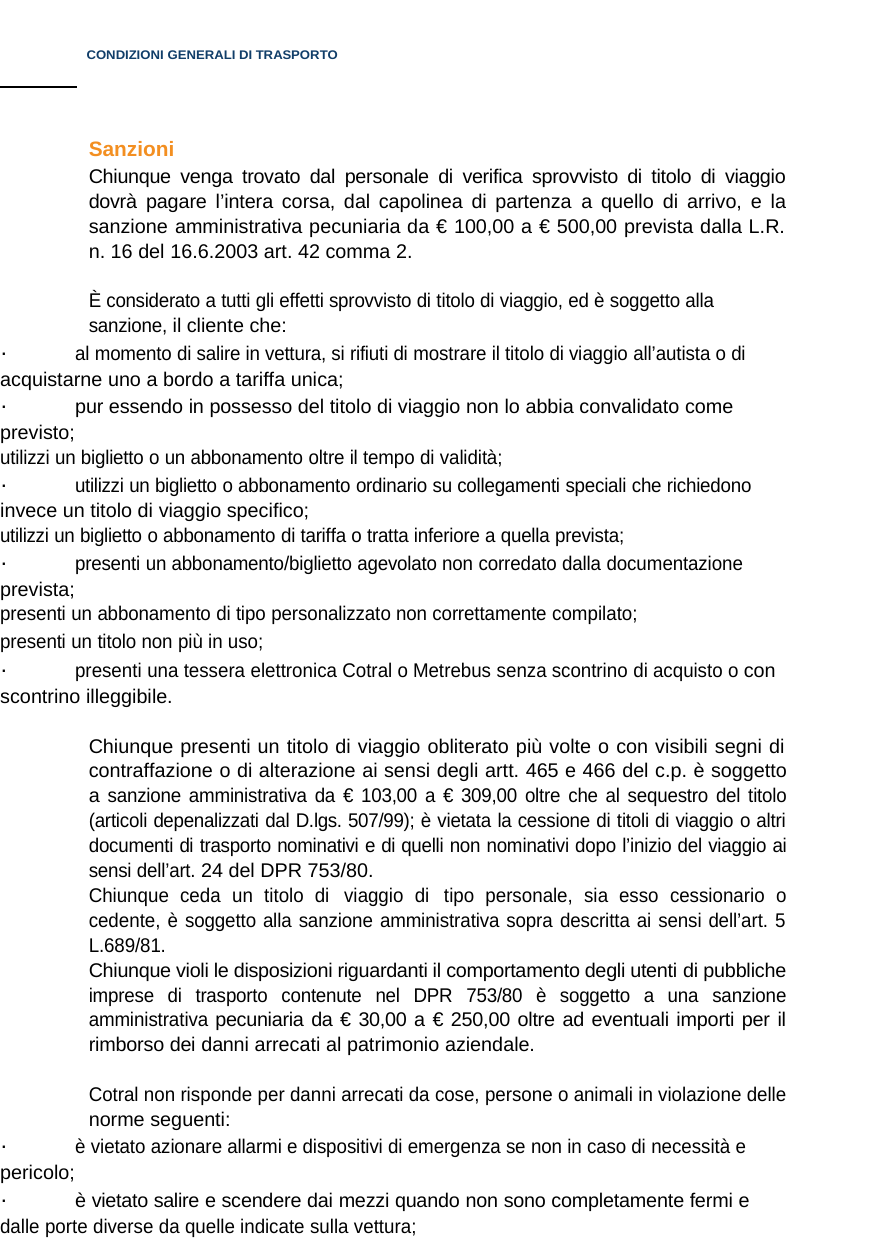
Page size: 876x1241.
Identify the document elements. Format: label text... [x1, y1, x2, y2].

list presenti un abbonamento di tipo personalizzato non correttamente compilato; [0, 603, 875, 625]
text Chiunque violi le disposizioni riguardanti il comportamento degli utenti di pubbliche imprese di trasporto contenute nel DPR 753/80 è soggetto a una sanzione amministrativa pecuniaria da € 30,00 a € 250,00 oltre ad eventuali importi per il rimborso dei danni arrecati al patrimonio aziendale. [88, 958, 786, 1056]
text Chiunque ceda un titolo di viaggio di tipo personale, sia esso cessionario o cedente, è soggetto alla sanzione amministrativa sopra descritta ai sensi dell’art. 5 L.689/81. [88, 884, 786, 956]
list presenti una tessera elettronica Cotral o Metrebus senza scontrino di acquisto o con scontrino illeggibile. [0, 656, 787, 707]
list è vietato salire e scendere dai mezzi quando non sono completamente fermi e dalle porte diverse da quelle indicate sulla vettura; [0, 1186, 787, 1237]
list è vietato azionare allarmi e dispositivi di emergenza se non in caso di necessità e pericolo; [0, 1132, 787, 1184]
text Chiunque venga trovato dal personale di verifica sprovvisto di titolo di viaggio dovrà pagare l’intera corsa, dal capolinea di partenza a quello di arrivo, e la sanzione amministrativa pecuniaria da € 100,00 a € 500,00 prevista dalla L.R. n. 16 del 16.6.2003 art. 42 comma 2. [88, 165, 786, 262]
list utilizzi un biglietto o abbonamento ordinario su collegamenti speciali che richiedono invece un titolo di viaggio specifico; [0, 471, 786, 522]
subtitle Sanzioni [88, 137, 875, 161]
list al momento di salire in vettura, si rifiuti di mostrare il titolo di viaggio all’autista o di acquistarne uno a bordo a tariffa unica; [0, 339, 786, 390]
list utilizzi un biglietto o un abbonamento oltre il tempo di validità; [0, 446, 875, 469]
text È considerato a tutti gli effetti sprovvisto di titolo di viaggio, ed è soggetto alla sanzione, il cliente che: [88, 289, 787, 337]
text Chiunque presenti un titolo di viaggio obliterato più volte o con visibili segni di contraffazione o di alterazione ai sensi degli artt. 465 e 466 del c.p. è soggetto a sanzione amministrativa da € 103,00 a € 309,00 oltre che al sequestro del titolo (articoli depenalizzati dal D.lgs. 507/99); è vietata la cessione di titoli di viaggio o altri documenti di trasporto nominativi e di quelli non nominativi dopo l’inizio del viaggio ai sensi dell’art. 24 del DPR 753/80. [88, 734, 787, 882]
list pur essendo in possesso del titolo di viaggio non lo abbia convalidato come previsto; [0, 392, 786, 444]
list utilizzi un biglietto o abbonamento di tariffa o tratta inferiore a quella prevista; [0, 524, 875, 547]
list presenti un titolo non più in uso; [0, 627, 875, 654]
text Cotral non risponde per danni arrecati da cose, persone o animali in violazione delle norme seguenti: [88, 1083, 802, 1130]
list presenti un abbonamento/biglietto agevolato non corredato dalla documentazione prevista; [0, 549, 786, 600]
